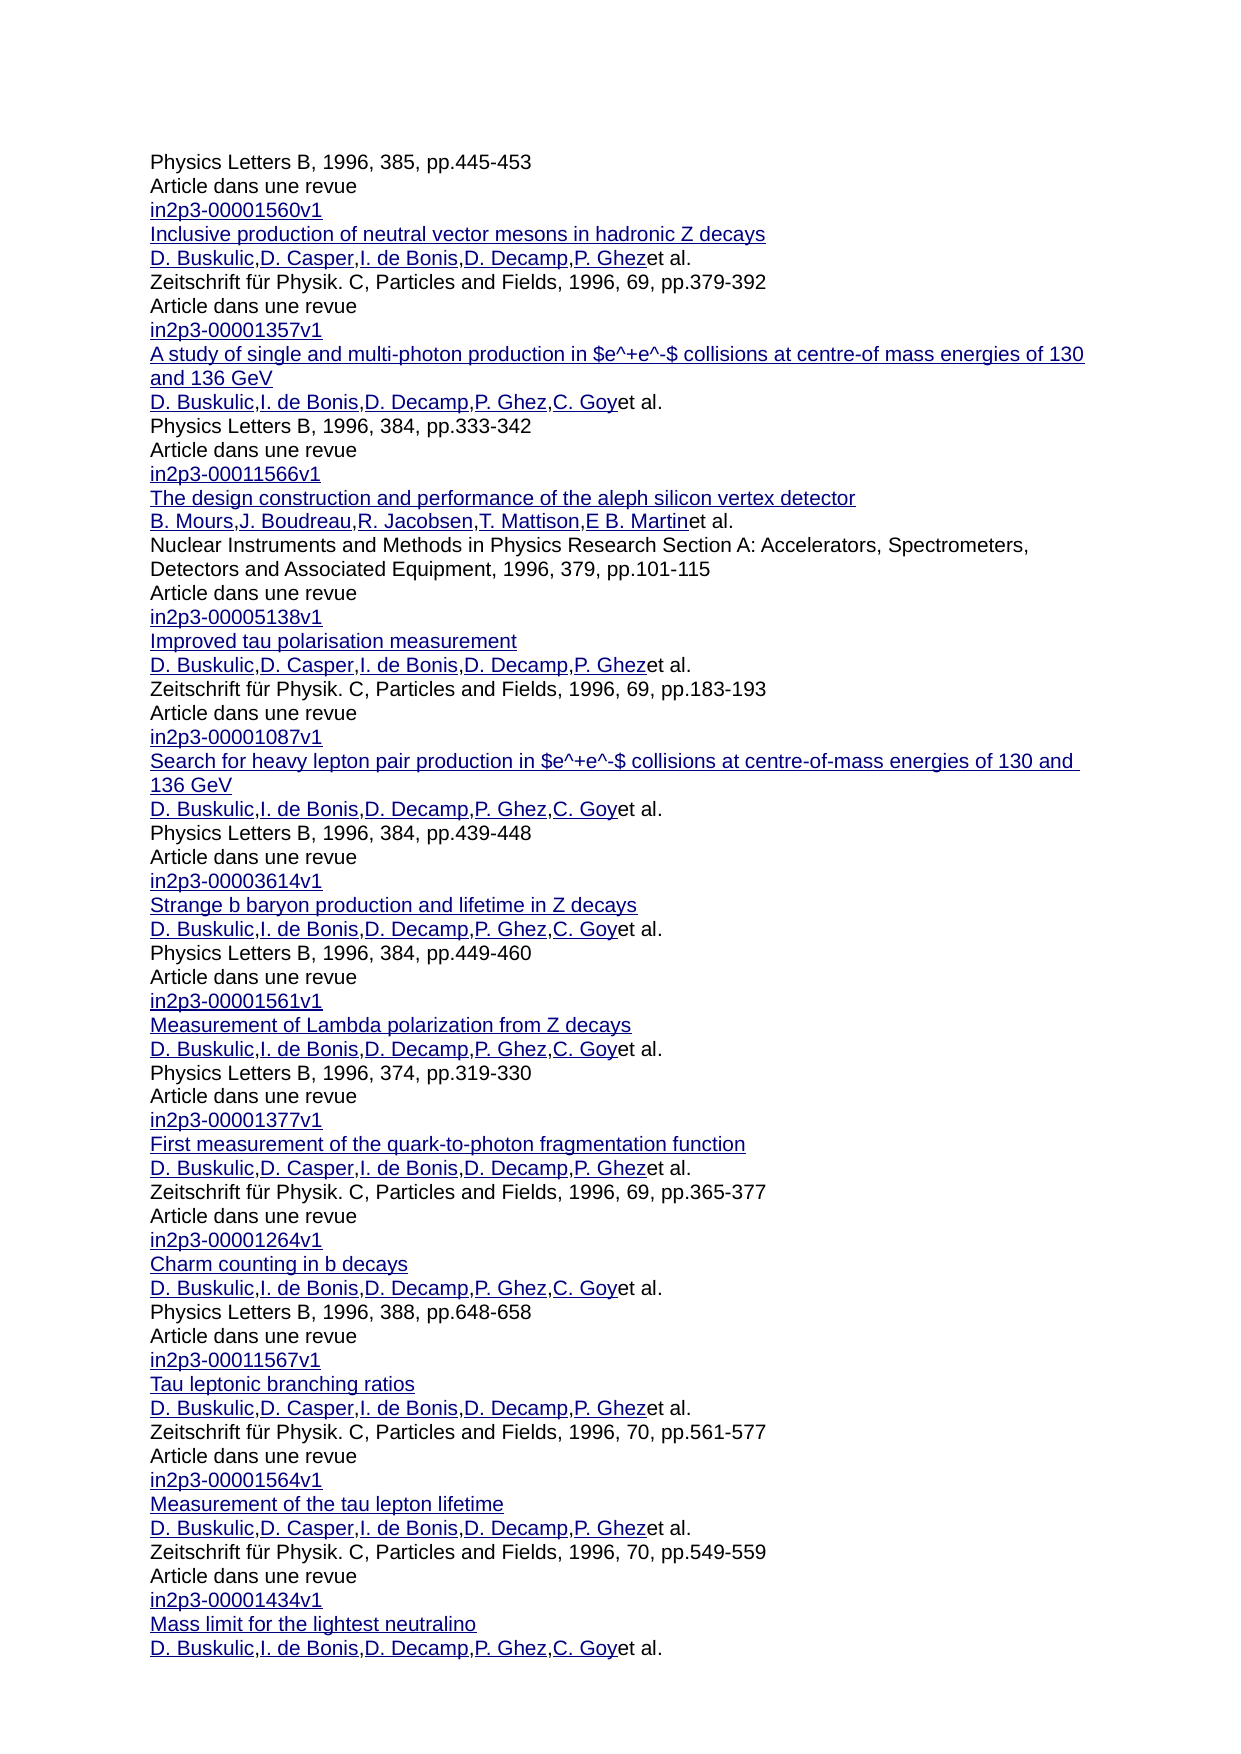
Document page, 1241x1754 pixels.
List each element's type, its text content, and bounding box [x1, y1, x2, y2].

table_cell Inclusive production of neutral vector mesons in hadronic Z decays D. Buskulic,D. Casper,I. de Bonis,D. Decamp,P. Ghezet al. Zeitschrift für Physik. C, Particles and Fields, 1996, 69, pp.379-392 Article dans une revue in2p3-00001357v1 [150, 222, 1090, 342]
table_cell Tau leptonic branching ratios D. Buskulic,D. Casper,I. de Bonis,D. Decamp,P. Ghezet al. Zeitschrift für Physik. C, Particles and Fields, 1996, 70, pp.561-577 Article dans une revue in2p3-00001564v1 [150, 1372, 1090, 1492]
table_cell Charm counting in b decays D. Buskulic,I. de Bonis,D. Decamp,P. Ghez,C. Goyet al. Physics Letters B, 1996, 388, pp.648-658 Article dans une revue in2p3-00011567v1 [150, 1252, 1090, 1372]
table_cell Improved tau polarisation measurement D. Buskulic,D. Casper,I. de Bonis,D. Decamp,P. Ghezet al. Zeitschrift für Physik. C, Particles and Fields, 1996, 69, pp.183-193 Article dans une revue in2p3-00001087v1 [150, 629, 1090, 749]
table_cell Physics Letters B, 1996, 385, pp.445-453 Article dans une revue in2p3-00001560v1 [150, 150, 1090, 222]
table_cell The design construction and performance of the aleph silicon vertex detector B. Mours,J. Boudreau,R. Jacobsen,T. Mattison,E B. Martinet al. Nuclear Instruments and Methods in Physics Research Section A: Accelerators, Spectrometers, Detectors and Associated Equipment, 1996, 379, pp.101-115 Article dans une revue in2p3-00005138v1 [150, 485, 1090, 629]
table_cell A study of single and multi-photon production in $e^+e^-$ collisions at centre-of mass energies of 130 and 136 GeV D. Buskulic,I. de Bonis,D. Decamp,P. Ghez,C. Goyet al. Physics Letters B, 1996, 384, pp.333-342 Article dans une revue in2p3-00011566v1 [150, 342, 1090, 485]
table_cell Search for heavy lepton pair production in $e^+e^-$ collisions at centre-of-mass energies of 130 and 136 GeV D. Buskulic,I. de Bonis,D. Decamp,P. Ghez,C. Goyet al. Physics Letters B, 1996, 384, pp.439-448 Article dans une revue in2p3-00003614v1 [150, 749, 1090, 893]
table_cell Strange b baryon production and lifetime in Z decays D. Buskulic,I. de Bonis,D. Decamp,P. Ghez,C. Goyet al. Physics Letters B, 1996, 384, pp.449-460 Article dans une revue in2p3-00001561v1 [150, 893, 1090, 1012]
table_cell Mass limit for the lightest neutralino D. Buskulic,I. de Bonis,D. Decamp,P. Ghez,C. Goyet al. [150, 1611, 1090, 1659]
table_cell Measurement of Lambda polarization from Z decays D. Buskulic,I. de Bonis,D. Decamp,P. Ghez,C. Goyet al. Physics Letters B, 1996, 374, pp.319-330 Article dans une revue in2p3-00001377v1 [150, 1013, 1090, 1132]
table_cell First measurement of the quark-to-photon fragmentation function D. Buskulic,D. Casper,I. de Bonis,D. Decamp,P. Ghezet al. Zeitschrift für Physik. C, Particles and Fields, 1996, 69, pp.365-377 Article dans une revue in2p3-00001264v1 [150, 1132, 1090, 1252]
table_cell Measurement of the tau lepton lifetime D. Buskulic,D. Casper,I. de Bonis,D. Decamp,P. Ghezet al. Zeitschrift für Physik. C, Particles and Fields, 1996, 70, pp.549-559 Article dans une revue in2p3-00001434v1 [150, 1492, 1090, 1611]
